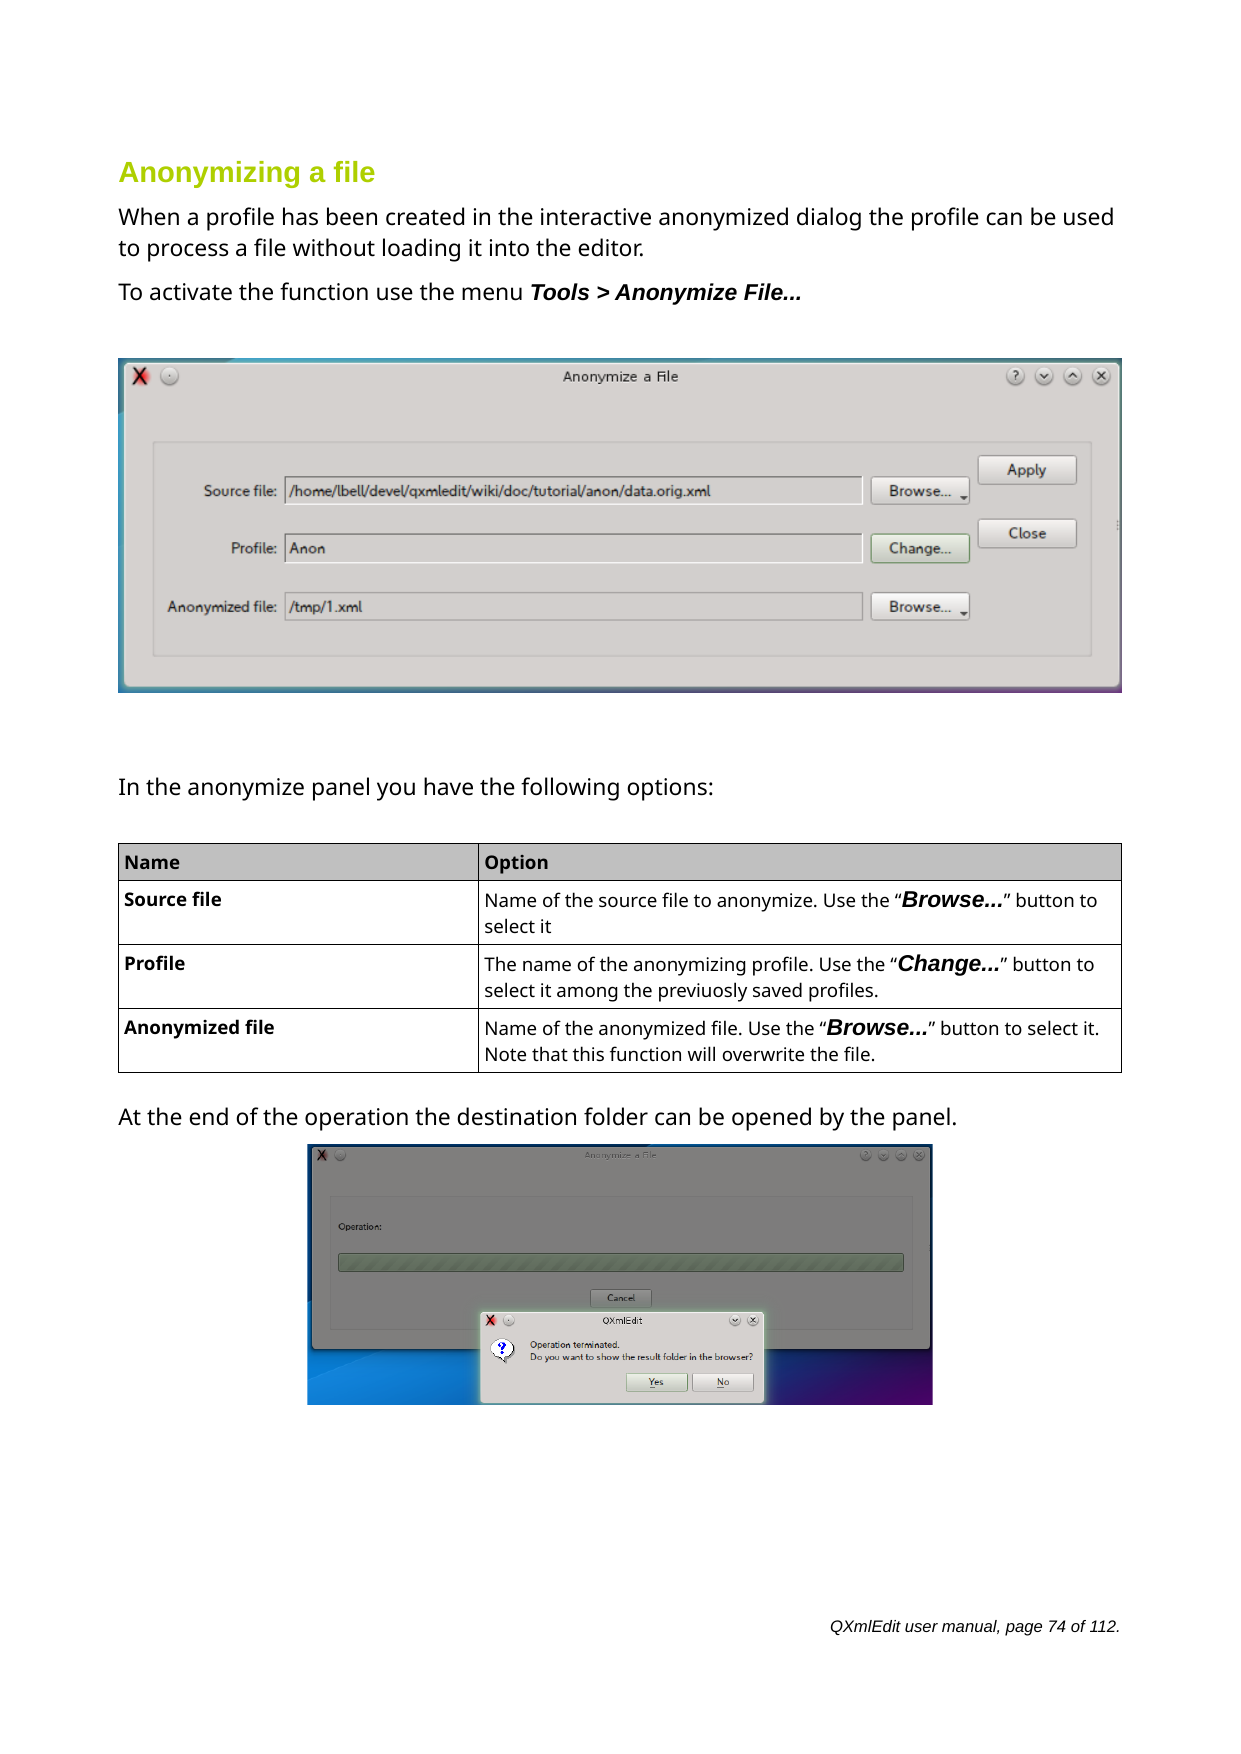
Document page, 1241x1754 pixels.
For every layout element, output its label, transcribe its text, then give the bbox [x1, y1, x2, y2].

picture [118, 358, 1122, 693]
table_cell The name of the anonymizing profile. Use the “Change...” button to select it among the previuosly saved profiles. [479, 945, 1121, 1008]
table_cell Name of the source file to anonymize. Use the “Browse...” button to select it [479, 881, 1121, 944]
subtitle Anonymizing a file [118, 155, 1122, 188]
table_cell Anonymized file [119, 1009, 478, 1072]
text In the anonymize panel you have the following options: [118, 771, 1122, 802]
text At the end of the operation the destination folder can be opened by the panel. [118, 1101, 1122, 1132]
table_header Option [479, 844, 1121, 880]
table_cell Profile [119, 945, 478, 1008]
table_header Name [119, 844, 478, 880]
table_cell Name of the anonymized file. Use the “Browse...” button to select it. Note that this function will overwrite the file. [479, 1009, 1121, 1072]
text When a profile has been created in the interactive anonymized dialog the profile can be used to process a file without loading it into the editor. [118, 201, 1122, 263]
text To activate the function use the menu Tools > Anonymize File... [118, 276, 1122, 307]
picture [307, 1144, 933, 1405]
table_cell Source file [119, 881, 478, 944]
